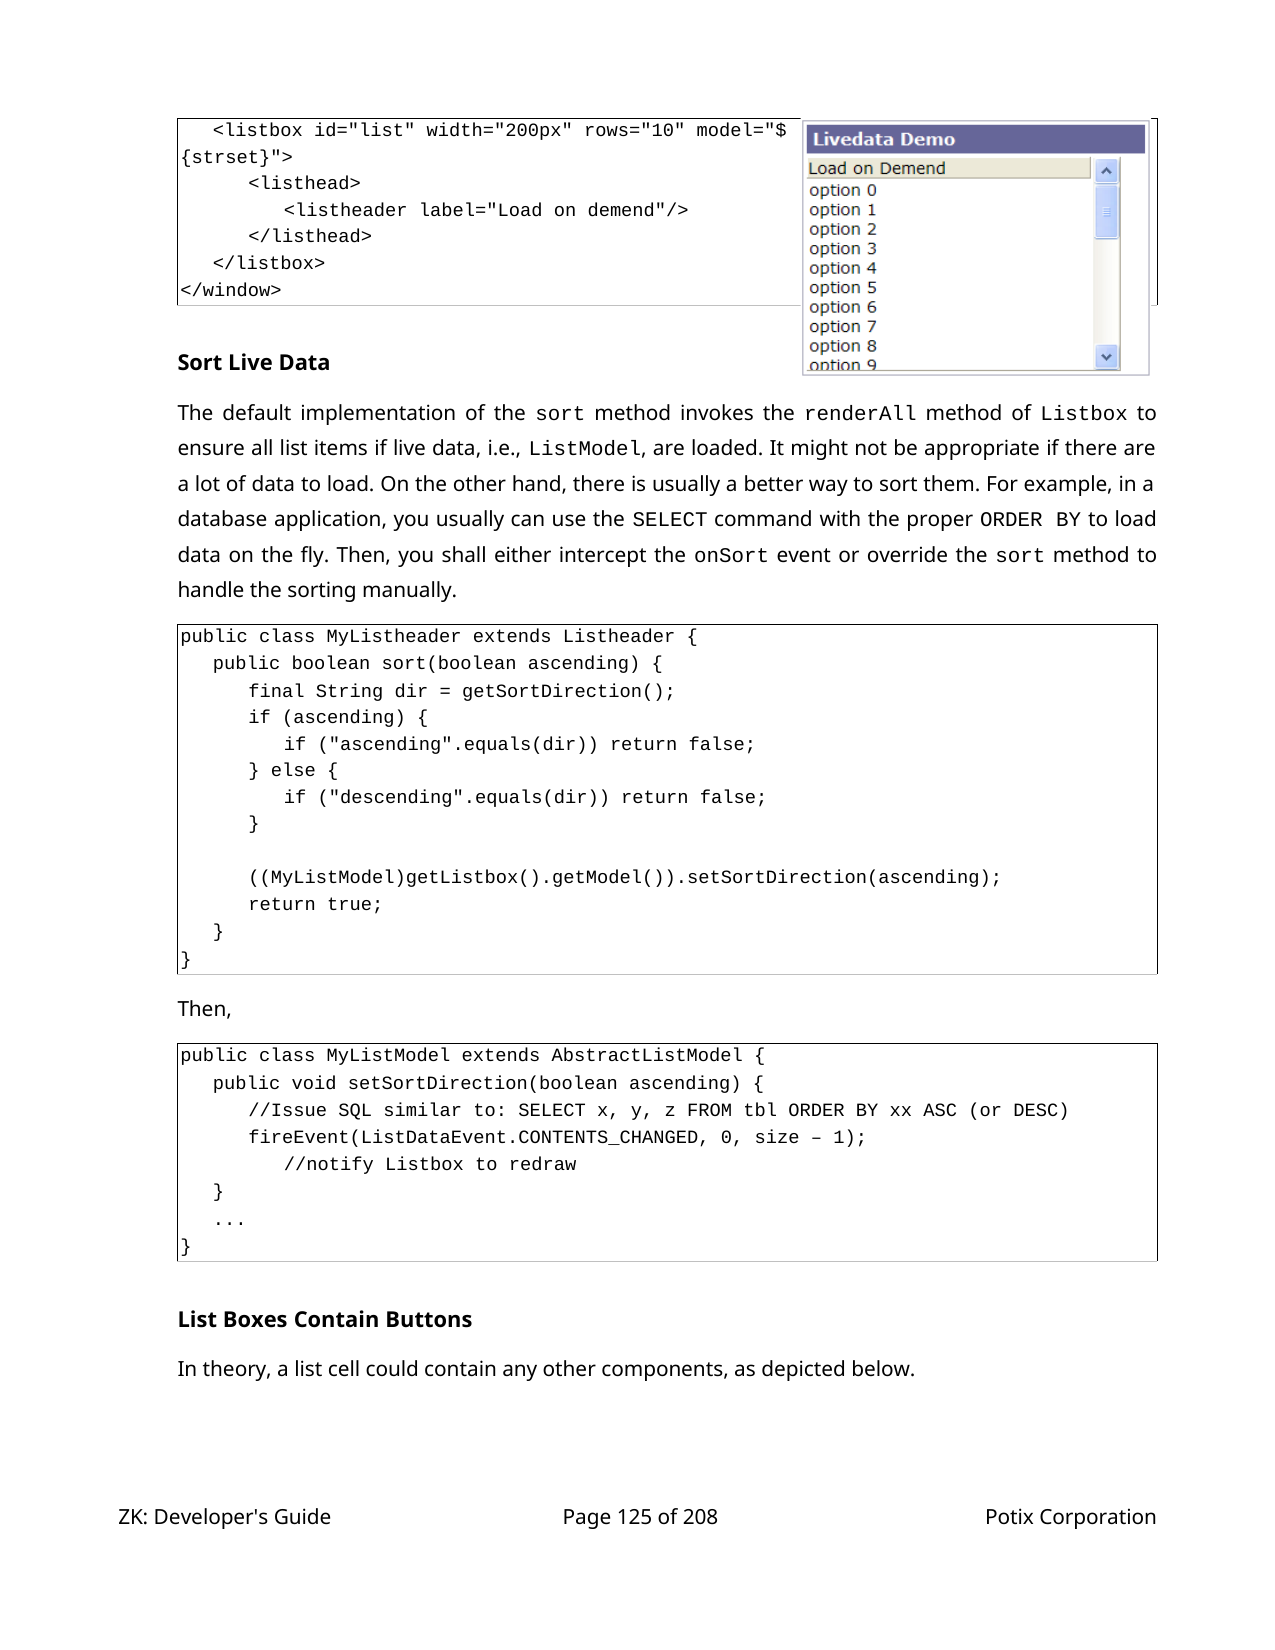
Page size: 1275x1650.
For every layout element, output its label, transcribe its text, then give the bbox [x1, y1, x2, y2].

text public class MyListheader extends Listheader { [178, 625, 1157, 648]
text <listbox id="list" width="200px" rows="10" model="${strset}"> <listhead> <listheader label="Load on demend"/> </listhead> </listbox> </window> [178, 119, 800, 305]
text } [178, 919, 1157, 944]
text ... [178, 1206, 1157, 1231]
subtitle List Boxes Contain Buttons [177, 1303, 1157, 1333]
text return true; [178, 892, 1157, 916]
text //Issue SQL similar to: SELECT x, y, z FROM tbl ORDER BY xx ASC (or DESC) [178, 1098, 1157, 1122]
text fireEvent(ListDataEvent.CONTENTS_CHANGED, 0, size – 1); [178, 1125, 1157, 1149]
text In theory, a list cell could contain any other components, as depicted below. [177, 1354, 1157, 1382]
text ((MyListModel)getListbox().getModel()).setSortDirection(ascending); [178, 865, 1157, 889]
text final String dir = getSortDirection(); if (ascending) { if ("ascending".equals(dir)) return false; } else { if ("descending".equals(dir)) return false; } [178, 678, 1157, 862]
text } [178, 947, 1157, 974]
text } [178, 1179, 1157, 1203]
text } [178, 1234, 1157, 1261]
text The default implementation of the sort method invokes the renderAll method of Listbox to ensure all list items if live data, i.e., ListModel, are loaded. It might not be appropriate if there are a lot of data to load. On the other hand, there is usually a better way to sort them. For example, in a database application, you usually can use the SELECT command with the proper ORDER BY to load data on the fly. Then, you shall either intercept the onSort event or override the sort method to handle the sorting manually. [177, 398, 1157, 603]
subtitle Sort Live Data [177, 347, 800, 377]
text Then, [177, 994, 1157, 1023]
text //notify Listbox to redraw [178, 1152, 1157, 1176]
text public void setSortDirection(boolean ascending) { [178, 1071, 1157, 1095]
text public boolean sort(boolean ascending) { [178, 651, 1157, 676]
picture [800, 118, 1152, 378]
text public class MyListModel extends AbstractListModel { [178, 1044, 1157, 1068]
